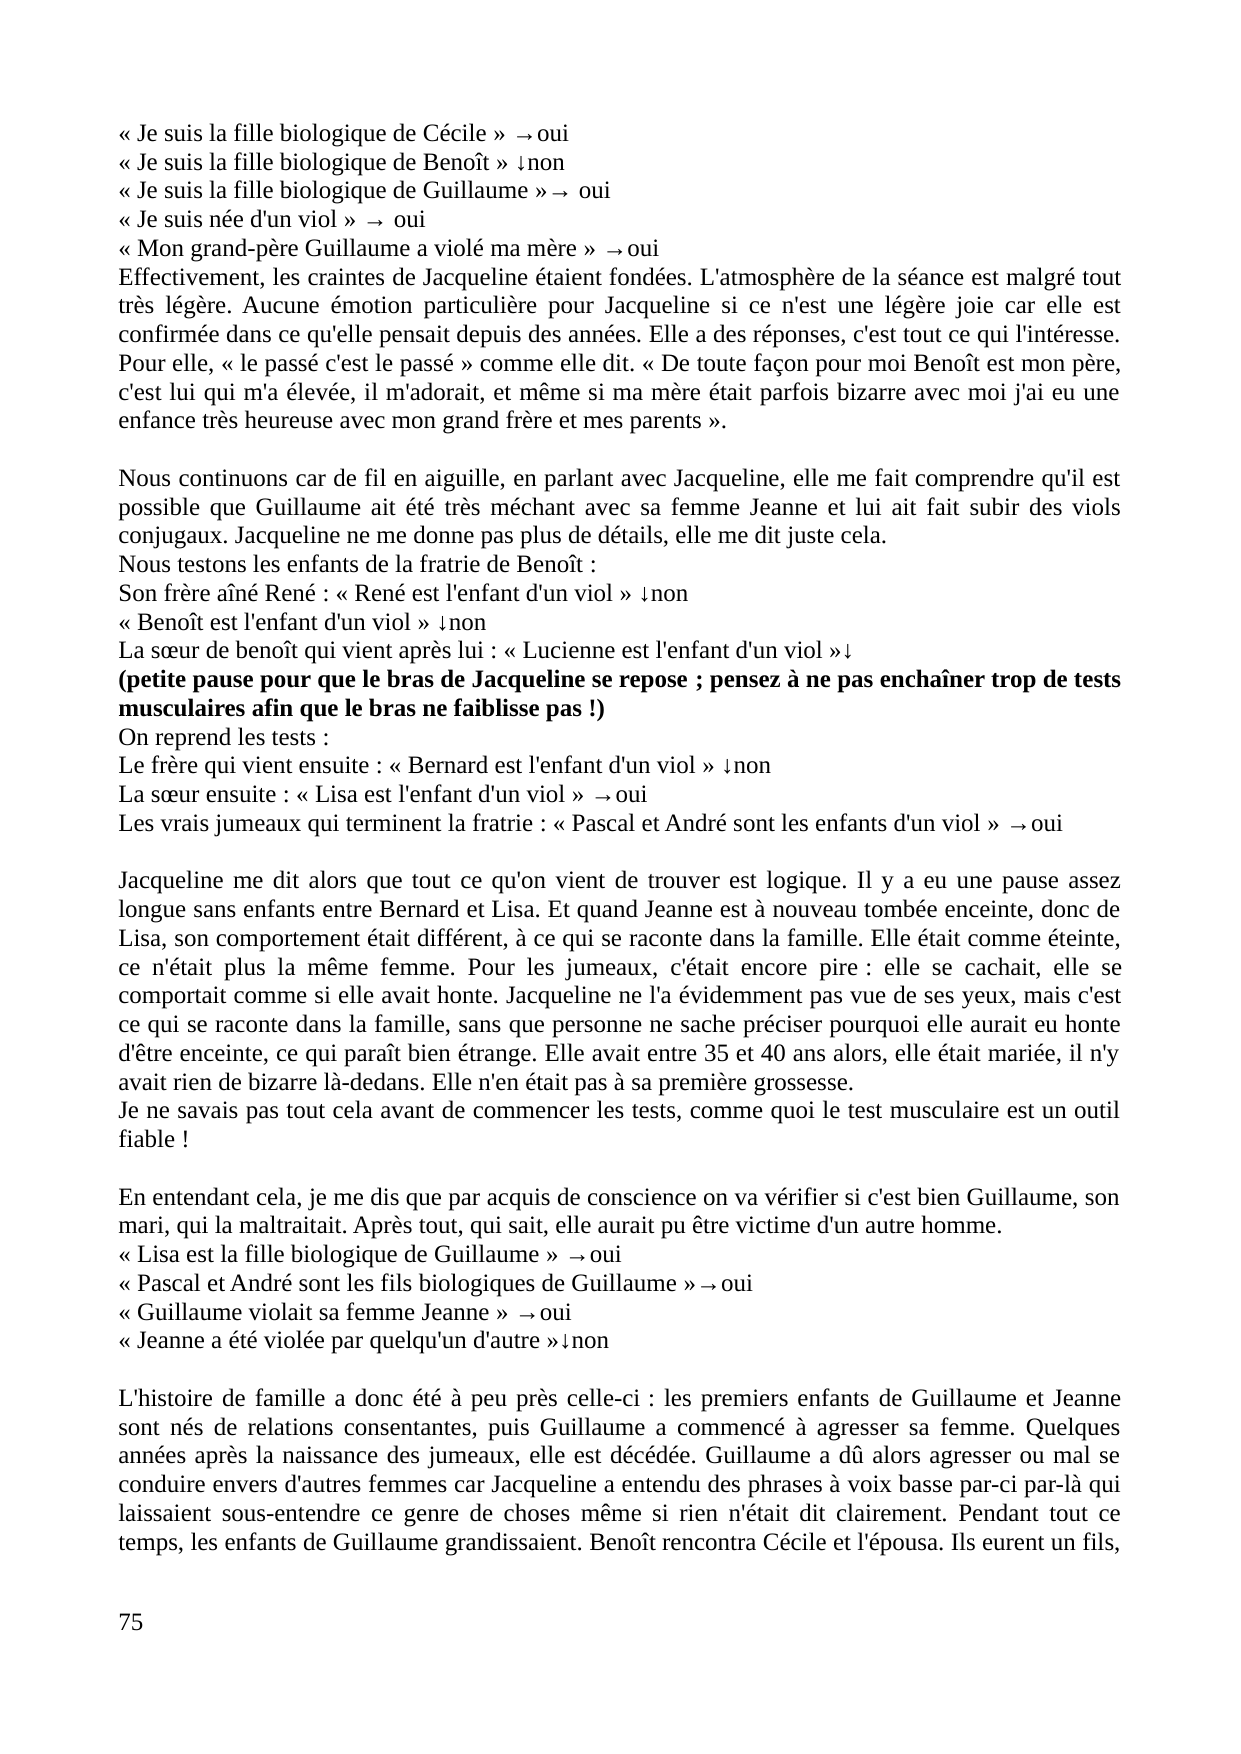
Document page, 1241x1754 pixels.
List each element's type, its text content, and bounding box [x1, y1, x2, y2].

text L'histoire de famille a donc été à peu près celle-ci : les premiers enfants de Guillaume et Jeanne sont nés de relations consentantes, puis Guillaume a commencé à agresser sa femme. Quelques années après la naissance des jumeaux, elle est décédée. Guillaume a dû alors agresser ou mal se conduire envers d'autres femmes car Jacqueline a entendu des phrases à voix basse par-ci par-là qui laissaient sous-entendre ce genre de choses même si rien n'était dit clairement. Pendant tout ce temps, les enfants de Guillaume grandissaient. Benoît rencontra Cécile et l'épousa. Ils eurent un fils, [118, 1383, 1122, 1556]
text « Lisa est la fille biologique de Guillaume » →oui [118, 1239, 1122, 1268]
text « Je suis la fille biologique de Benoît » ↓non [118, 147, 1122, 176]
text « Je suis la fille biologique de Guillaume »→ oui [118, 176, 1122, 204]
text « Benoît est l'enfant d'un viol » ↓non [118, 607, 1122, 636]
text « Pascal et André sont les fils biologiques de Guillaume »→oui [118, 1268, 1122, 1297]
text « Je suis née d'un viol » → oui [118, 204, 1122, 233]
text En entendant cela, je me dis que par acquis de conscience on va vérifier si c'est bien Guillaume, son mari, qui la maltraitait. Après tout, qui sait, elle aurait pu être victime d'un autre homme. [118, 1182, 1122, 1239]
text « Je suis la fille biologique de Cécile » →oui [118, 118, 1122, 147]
text La sœur ensuite : « Lisa est l'enfant d'un viol » →oui [118, 779, 1122, 808]
text « Jeanne a été violée par quelqu'un d'autre »↓non [118, 1326, 1122, 1354]
text Le frère qui vient ensuite : « Bernard est l'enfant d'un viol » ↓non [118, 751, 1122, 779]
text « Mon grand-père Guillaume a violé ma mère » →oui [118, 233, 1122, 262]
text Nous continuons car de fil en aiguille, en parlant avec Jacqueline, elle me fait comprendre qu'il est possible que Guillaume ait été très méchant avec sa femme Jeanne et lui ait fait subir des viols conjugaux. Jacqueline ne me donne pas plus de détails, elle me dit juste cela. [118, 463, 1122, 549]
text Jacqueline me dit alors que tout ce qu'on vient de trouver est logique. Il y a eu une pause assez longue sans enfants entre Bernard et Lisa. Et quand Jeanne est à nouveau tombée enceinte, donc de Lisa, son comportement était différent, à ce qui se raconte dans la famille. Elle était comme éteinte, ce n'était plus la même femme. Pour les jumeaux, c'était encore pire : elle se cachait, elle se comportait comme si elle avait honte. Jacqueline ne l'a évidemment pas vue de ses yeux, mais c'est ce qui se raconte dans la famille, sans que personne ne sache préciser pourquoi elle aurait eu honte d'être enceinte, ce qui paraît bien étrange. Elle avait entre 35 et 40 ans alors, elle était mariée, il n'y avait rien de bizarre là-dedans. Elle n'en était pas à sa première grossesse. [118, 866, 1122, 1096]
text (petite pause pour que le bras de Jacqueline se repose ; pensez à ne pas enchaîner trop de tests musculaires afin que le bras ne faiblisse pas !) [118, 664, 1122, 722]
text Effectivement, les craintes de Jacqueline étaient fondées. L'atmosphère de la séance est malgré tout très légère. Aucune émotion particulière pour Jacqueline si ce n'est une légère joie car elle est confirmée dans ce qu'elle pensait depuis des années. Elle a des réponses, c'est tout ce qui l'intéresse. Pour elle, « le passé c'est le passé » comme elle dit. « De toute façon pour moi Benoît est mon père, c'est lui qui m'a élevée, il m'adorait, et même si ma mère était parfois bizarre avec moi j'ai eu une enfance très heureuse avec mon grand frère et mes parents ». [118, 262, 1122, 434]
text Je ne savais pas tout cela avant de commencer les tests, comme quoi le test musculaire est un outil fiable ! [118, 1096, 1122, 1153]
text On reprend les tests : [118, 722, 1122, 751]
text Les vrais jumeaux qui terminent la fratrie : « Pascal et André sont les enfants d'un viol » →oui [118, 808, 1122, 837]
text La sœur de benoît qui vient après lui : « Lucienne est l'enfant d'un viol »↓ [118, 636, 1122, 664]
text « Guillaume violait sa femme Jeanne » →oui [118, 1297, 1122, 1326]
text Nous testons les enfants de la fratrie de Benoît : [118, 549, 1122, 578]
text Son frère aîné René : « René est l'enfant d'un viol » ↓non [118, 578, 1122, 607]
